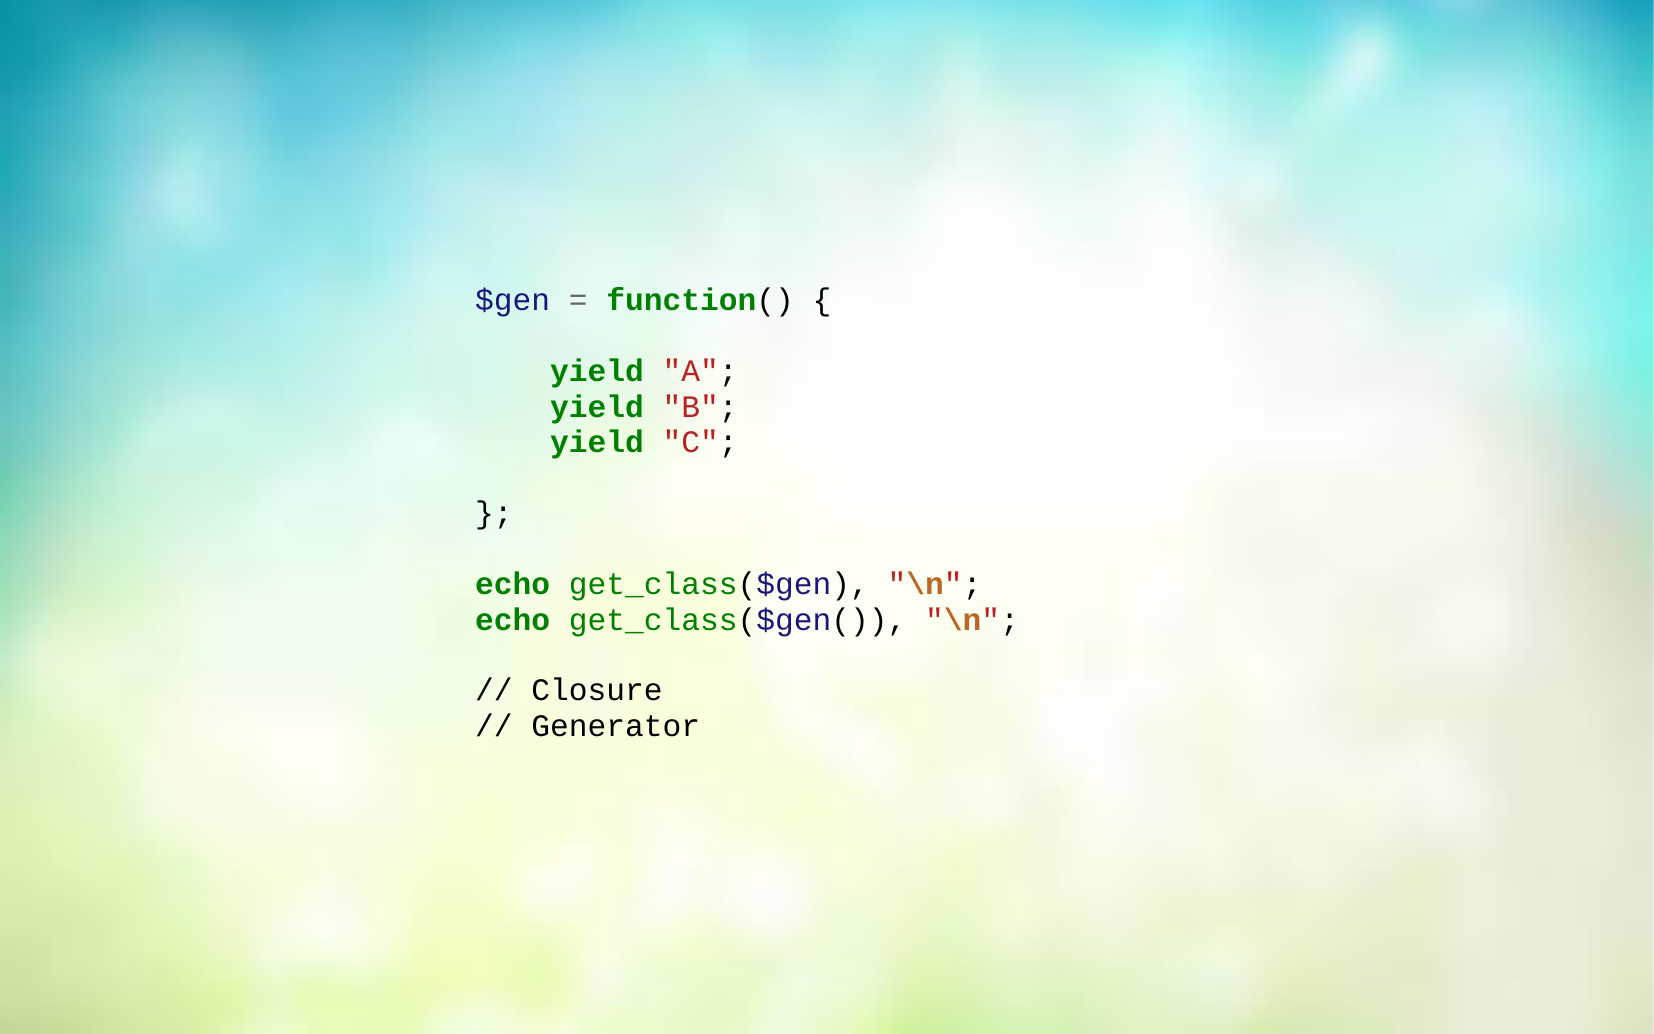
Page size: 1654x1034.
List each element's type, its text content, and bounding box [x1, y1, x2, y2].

picture [0, 0, 1654, 1034]
text_box $gen = function() { yield "A"; yield "B"; yield "C"; }; echo get_class($gen), "\n"; echo get_class($gen()), "\n"; // Closure // Generator [460, 277, 1194, 758]
